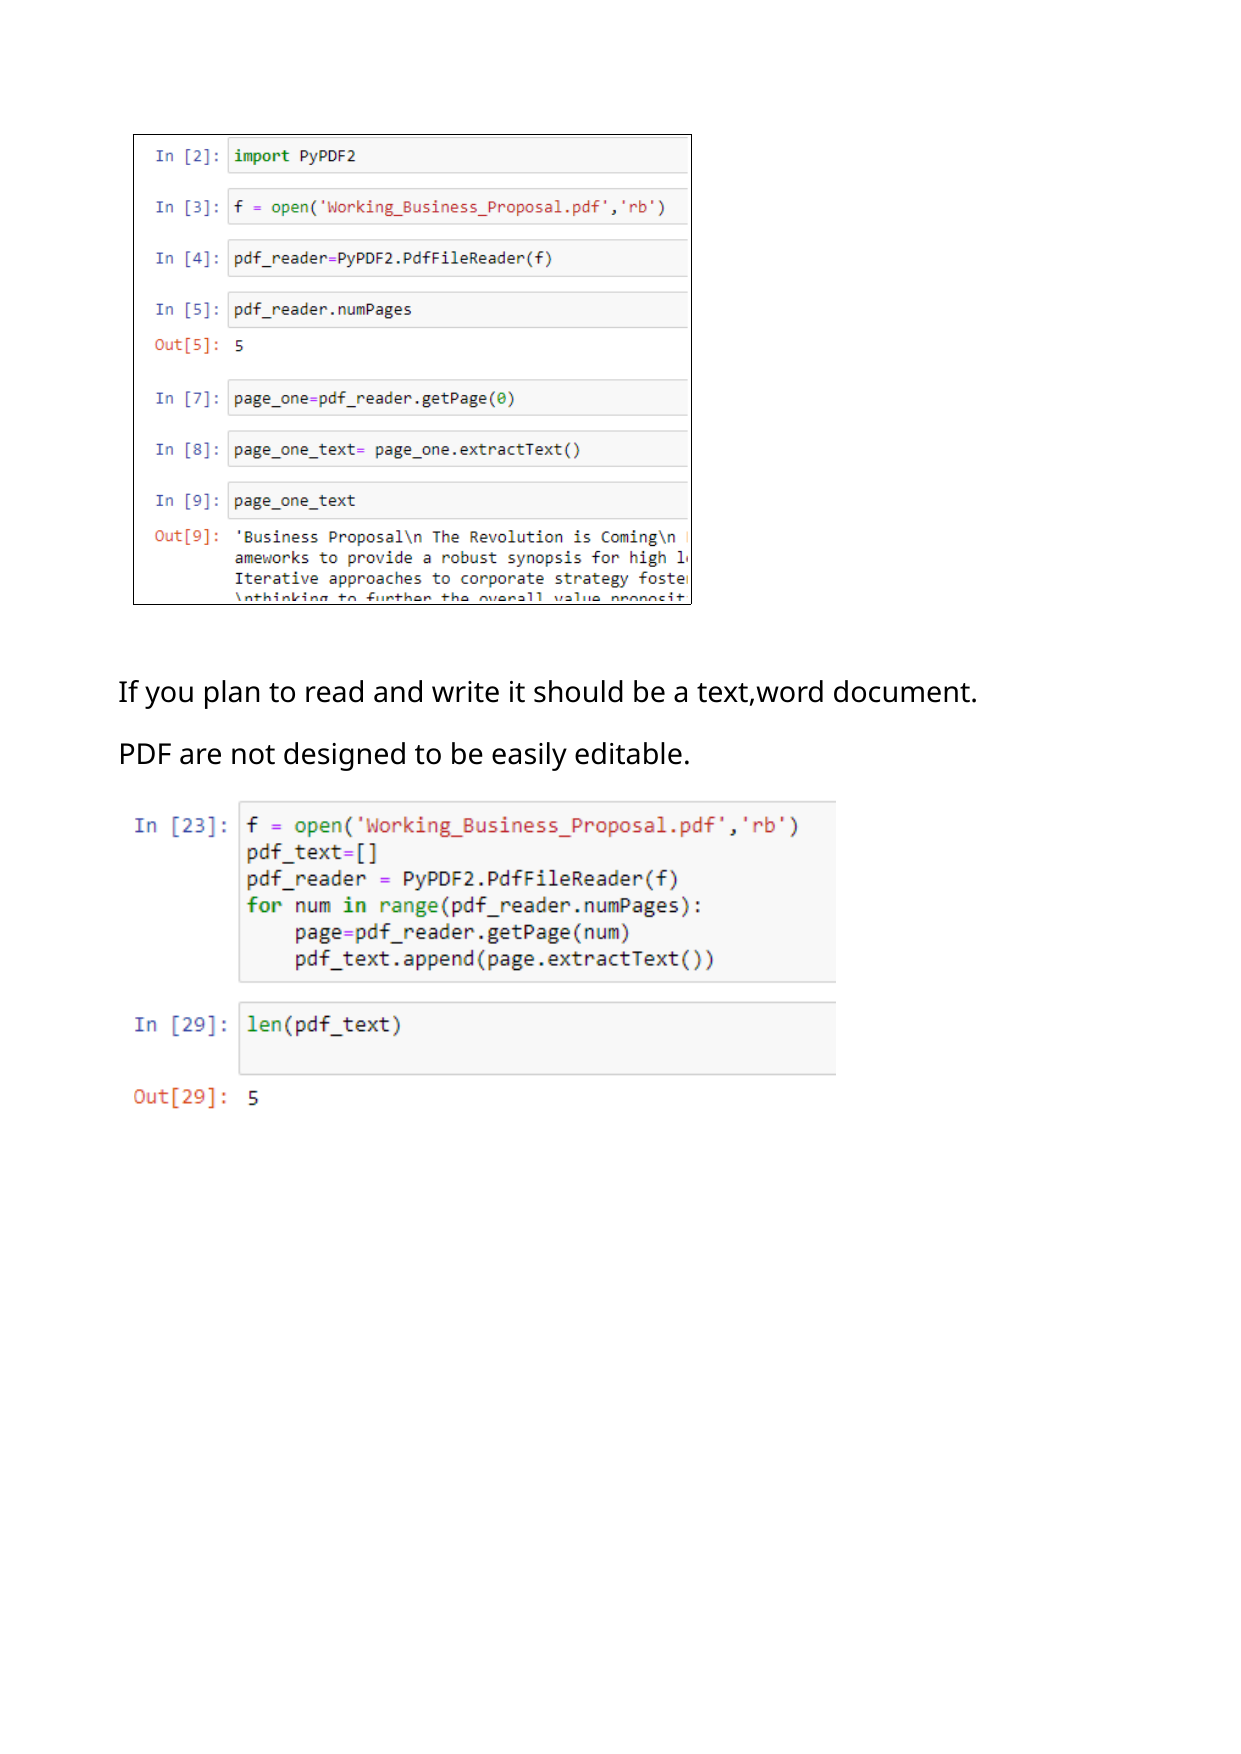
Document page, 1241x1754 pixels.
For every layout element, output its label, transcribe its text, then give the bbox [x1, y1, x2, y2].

picture [135, 137, 688, 601]
text If you plan to read and write it should be a text,word document. [118, 672, 1122, 711]
text PDF are not designed to be easily editable. [118, 734, 1122, 773]
picture [134, 795, 836, 1121]
